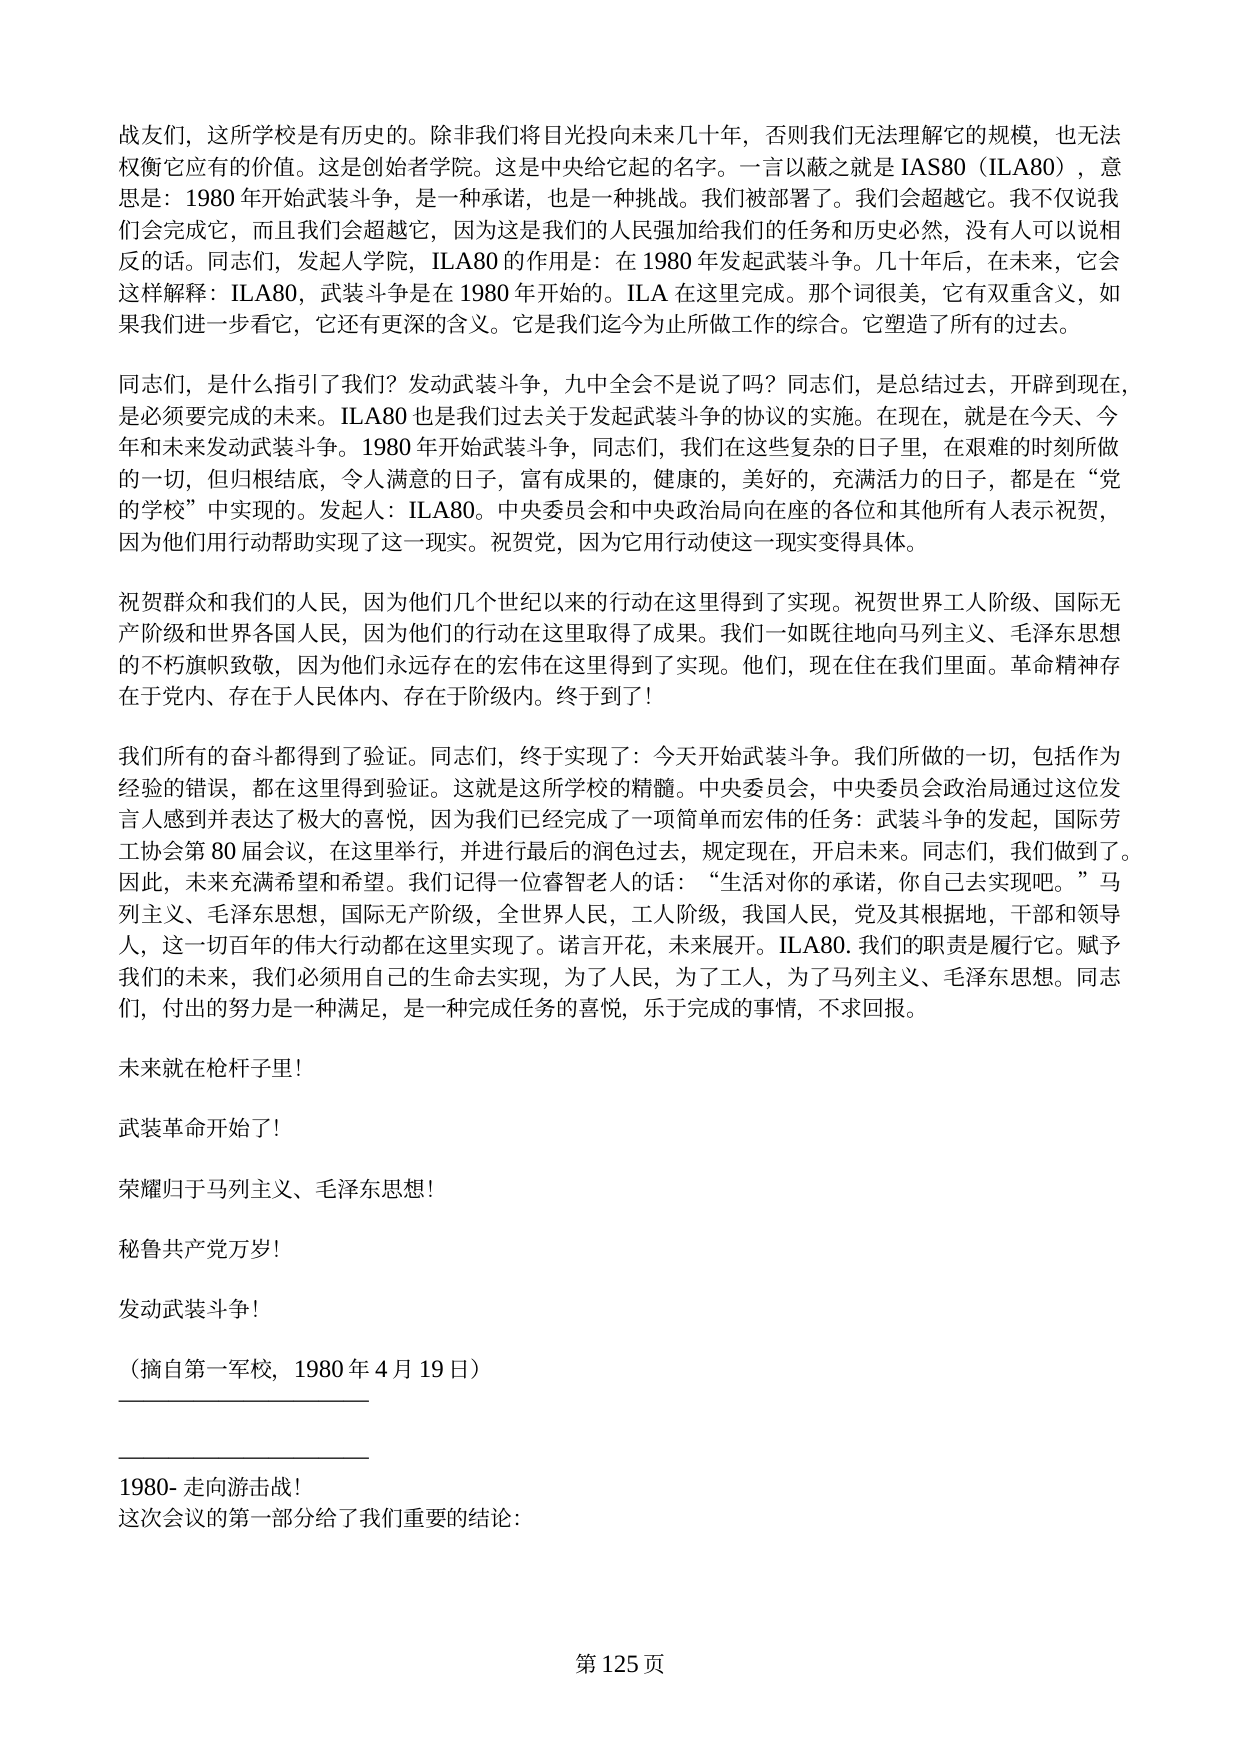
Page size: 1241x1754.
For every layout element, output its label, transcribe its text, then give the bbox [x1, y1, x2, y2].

text 1980- 走向游击战！ [118, 1470, 1122, 1502]
text 荣耀归于马列主义、毛泽东思想！ [118, 1172, 1122, 1203]
text 未来就在枪杆子里！ [118, 1051, 1122, 1083]
text （摘自第一军校，1980年4月19日） [118, 1352, 1122, 1384]
text 武装革命开始了！ [118, 1112, 1122, 1143]
text 同志们，是什么指引了我们？发动武装斗争，九中全会不是说了吗？同志们，是总结过去，开辟到现在，是必须要完成的未来。ILA80也是我们过去关于发起武装斗争的协议的实施。在现在，就是在今天、今年和未来发动武装斗争。1980年开始武装斗争，同志们，我们在这些复杂的日子里，在艰难的时刻所做的一切，但归根结底，令人满意的日子，富有成果的，健康的，美好的，充满活力的日子，都是在“党的学校”中实现的。发起人：ILA80。中央委员会和中央政治局向在座的各位和其他所有人表示祝贺，因为他们用行动帮助实现了这一现实。祝贺党，因为它用行动使这一现实变得具体。 [118, 367, 1122, 556]
text 战友们，这所学校是有历史的。除非我们将目光投向未来几十年，否则我们无法理解它的规模，也无法权衡它应有的价值。这是创始者学院。这是中央给它起的名字。一言以蔽之就是IAS80（ILA80），意思是：1980年开始武装斗争，是一种承诺，也是一种挑战。我们被部署了。我们会超越它。我不仅说我们会完成它，而且我们会超越它，因为这是我们的人民强加给我们的任务和历史必然，没有人可以说相反的话。同志们，发起人学院，ILA80的作用是：在1980年发起武装斗争。几十年后，在未来，它会这样解释：ILA80，武装斗争是在1980年开始的。ILA在这里完成。那个词很美，它有双重含义，如果我们进一步看它，它还有更深的含义。它是我们迄今为止所做工作的综合。它塑造了所有的过去。 [118, 118, 1122, 339]
text 秘鲁共产党万岁！ [118, 1232, 1122, 1263]
text —————————— [118, 1441, 1122, 1470]
text 这次会议的第一部分给了我们重要的结论： [118, 1502, 1122, 1533]
text 发动武装斗争！ [118, 1292, 1122, 1324]
text 祝贺群众和我们的人民，因为他们几个世纪以来的行动在这里得到了实现。祝贺世界工人阶级、国际无产阶级和世界各国人民，因为他们的行动在这里取得了成果。我们一如既往地向马列主义、毛泽东思想的不朽旗帜致敬，因为他们永远存在的宏伟在这里得到了实现。他们，现在住在我们里面。革命精神存在于党内、存在于人民体内、存在于阶级内。终于到了！ [118, 585, 1122, 711]
text 我们所有的奋斗都得到了验证。同志们，终于实现了：今天开始武装斗争。我们所做的一切，包括作为经验的错误，都在这里得到验证。这就是这所学校的精髓。中央委员会，中央委员会政治局通过这位发言人感到并表达了极大的喜悦，因为我们已经完成了一项简单而宏伟的任务：武装斗争的发起，国际劳工协会第80届会议，在这里举行，并进行最后的润色过去，规定现在，开启未来。同志们，我们做到了。因此，未来充满希望和希望。我们记得一位睿智老人的话：“生活对你的承诺，你自己去实现吧。”马列主义、毛泽东思想，国际无产阶级，全世界人民，工人阶级，我国人民，党及其根据地，干部和领导人，这一切百年的伟大行动都在这里实现了。诺言开花，未来展开。ILA80. 我们的职责是履行它。赋予我们的未来，我们必须用自己的生命去实现，为了人民，为了工人，为了马列主义、毛泽东思想。同志们，付出的努力是一种满足，是一种完成任务的喜悦，乐于完成的事情，不求回报。 [118, 739, 1122, 1023]
text —————————— [118, 1384, 1122, 1413]
